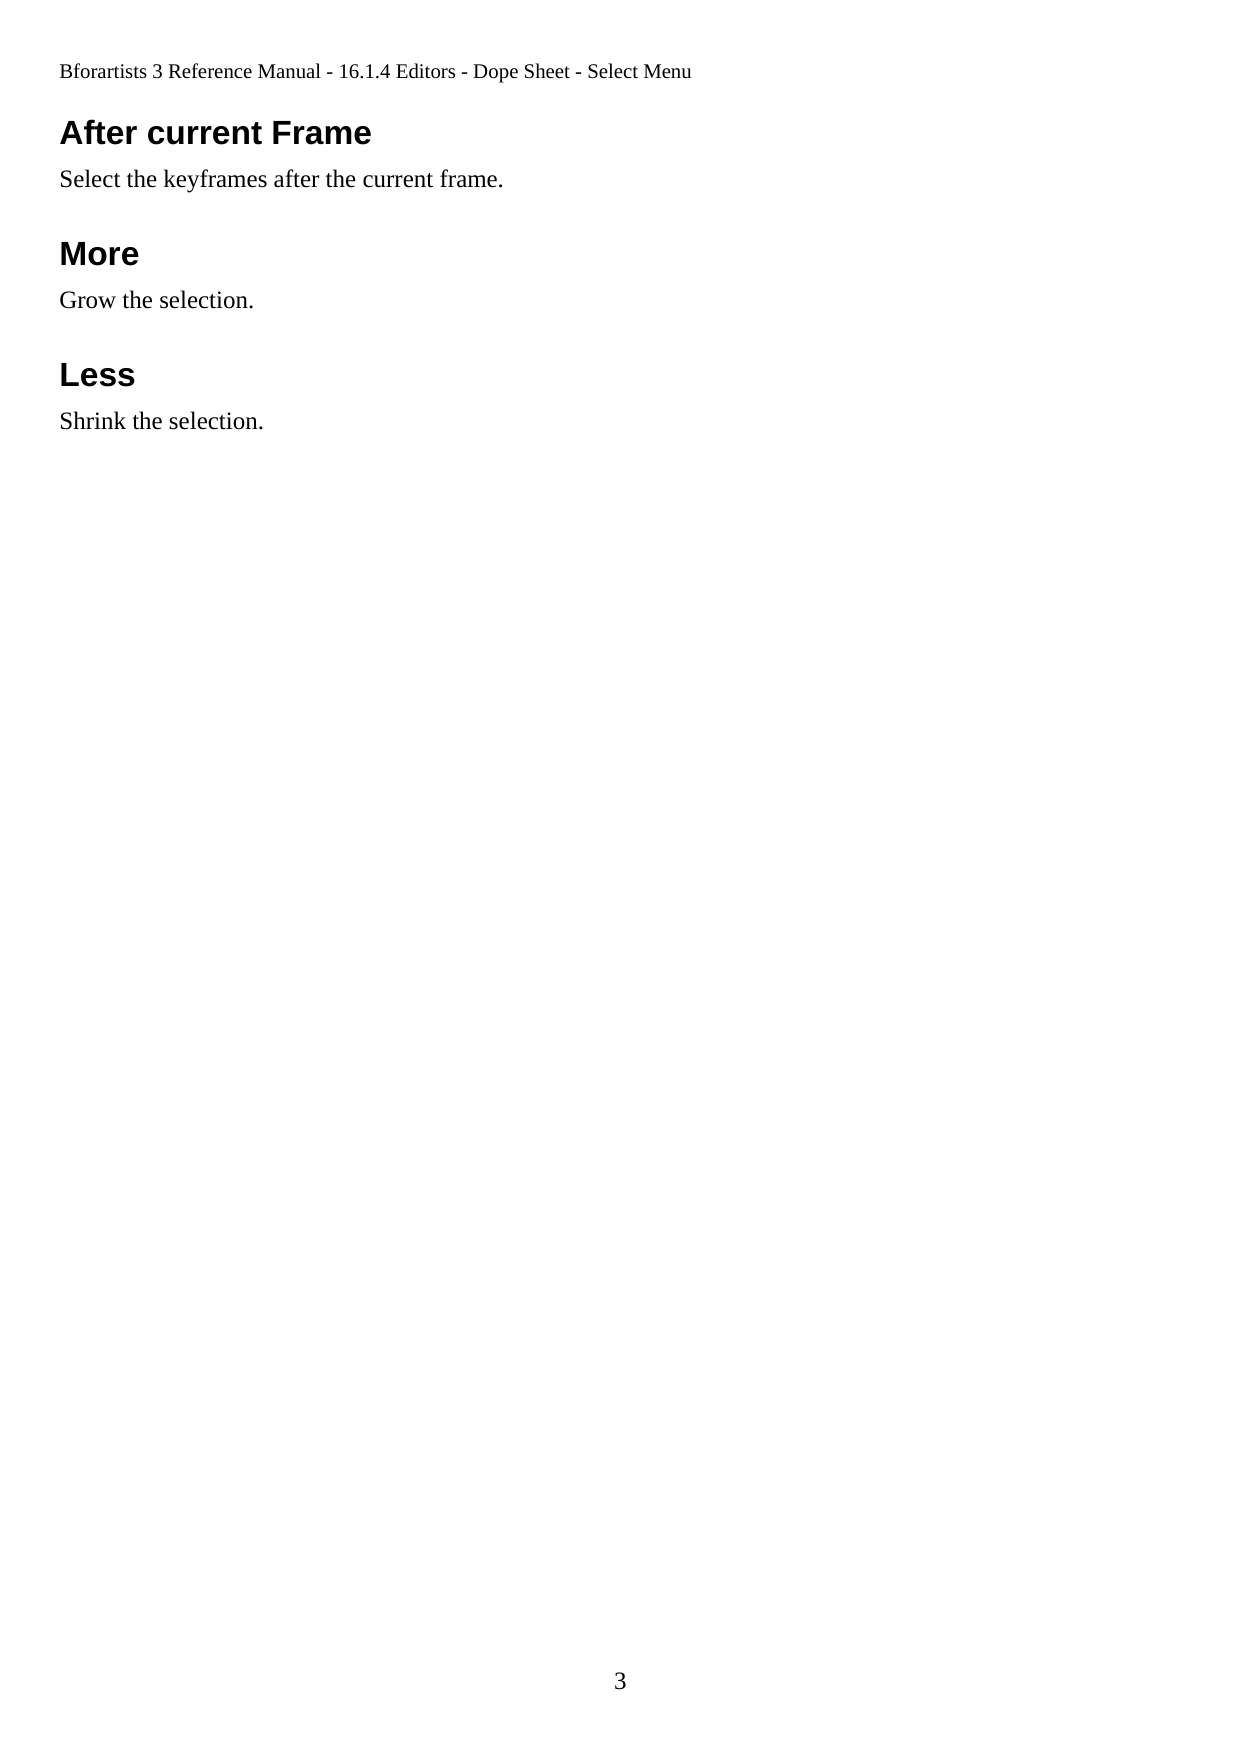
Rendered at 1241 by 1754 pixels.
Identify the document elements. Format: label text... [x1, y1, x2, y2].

subtitle Less [59, 355, 1181, 393]
text Shrink the selection. [59, 406, 1181, 434]
text Grow the selection. [59, 285, 1181, 313]
subtitle More [59, 234, 1181, 272]
subtitle After current Frame [59, 113, 1181, 151]
text Select the keyframes after the current frame. [59, 164, 1181, 192]
